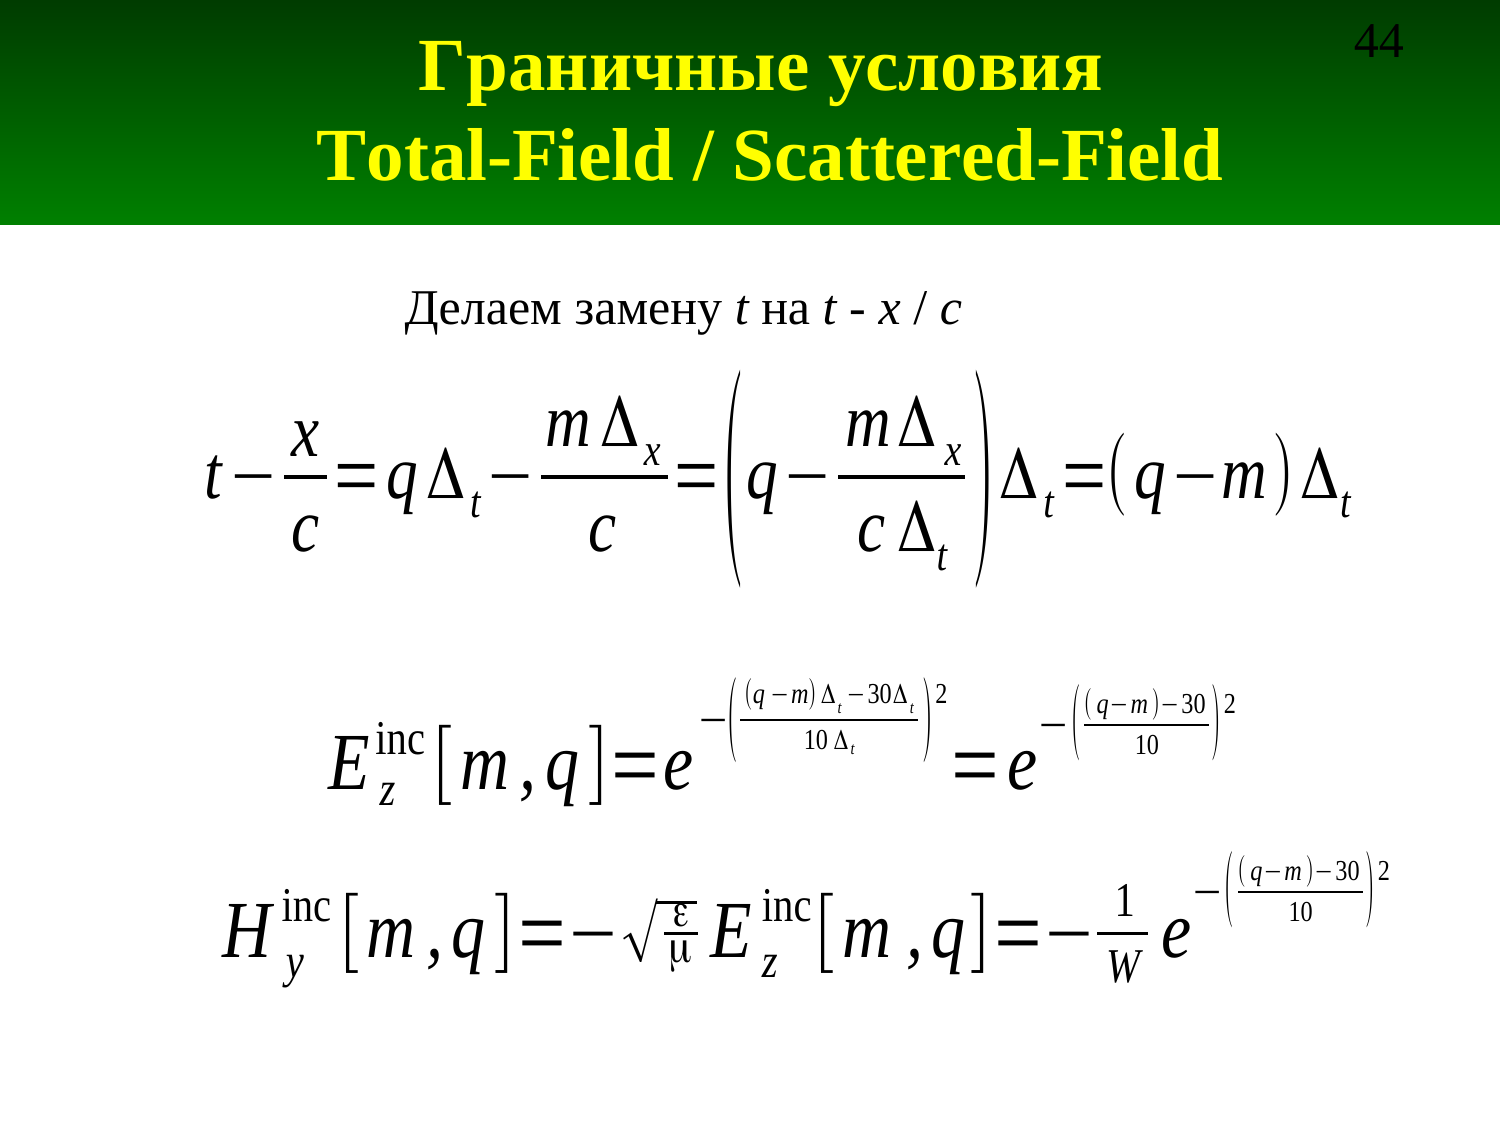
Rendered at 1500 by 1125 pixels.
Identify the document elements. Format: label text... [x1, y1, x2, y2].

chart [200, 850, 1406, 993]
chart [307, 673, 1252, 818]
text_box Делаем замену t на t - x / c [389, 267, 978, 343]
chart [188, 366, 1371, 593]
title Граничные условия Total-Field / Scattered-Field [100, 7, 1441, 204]
